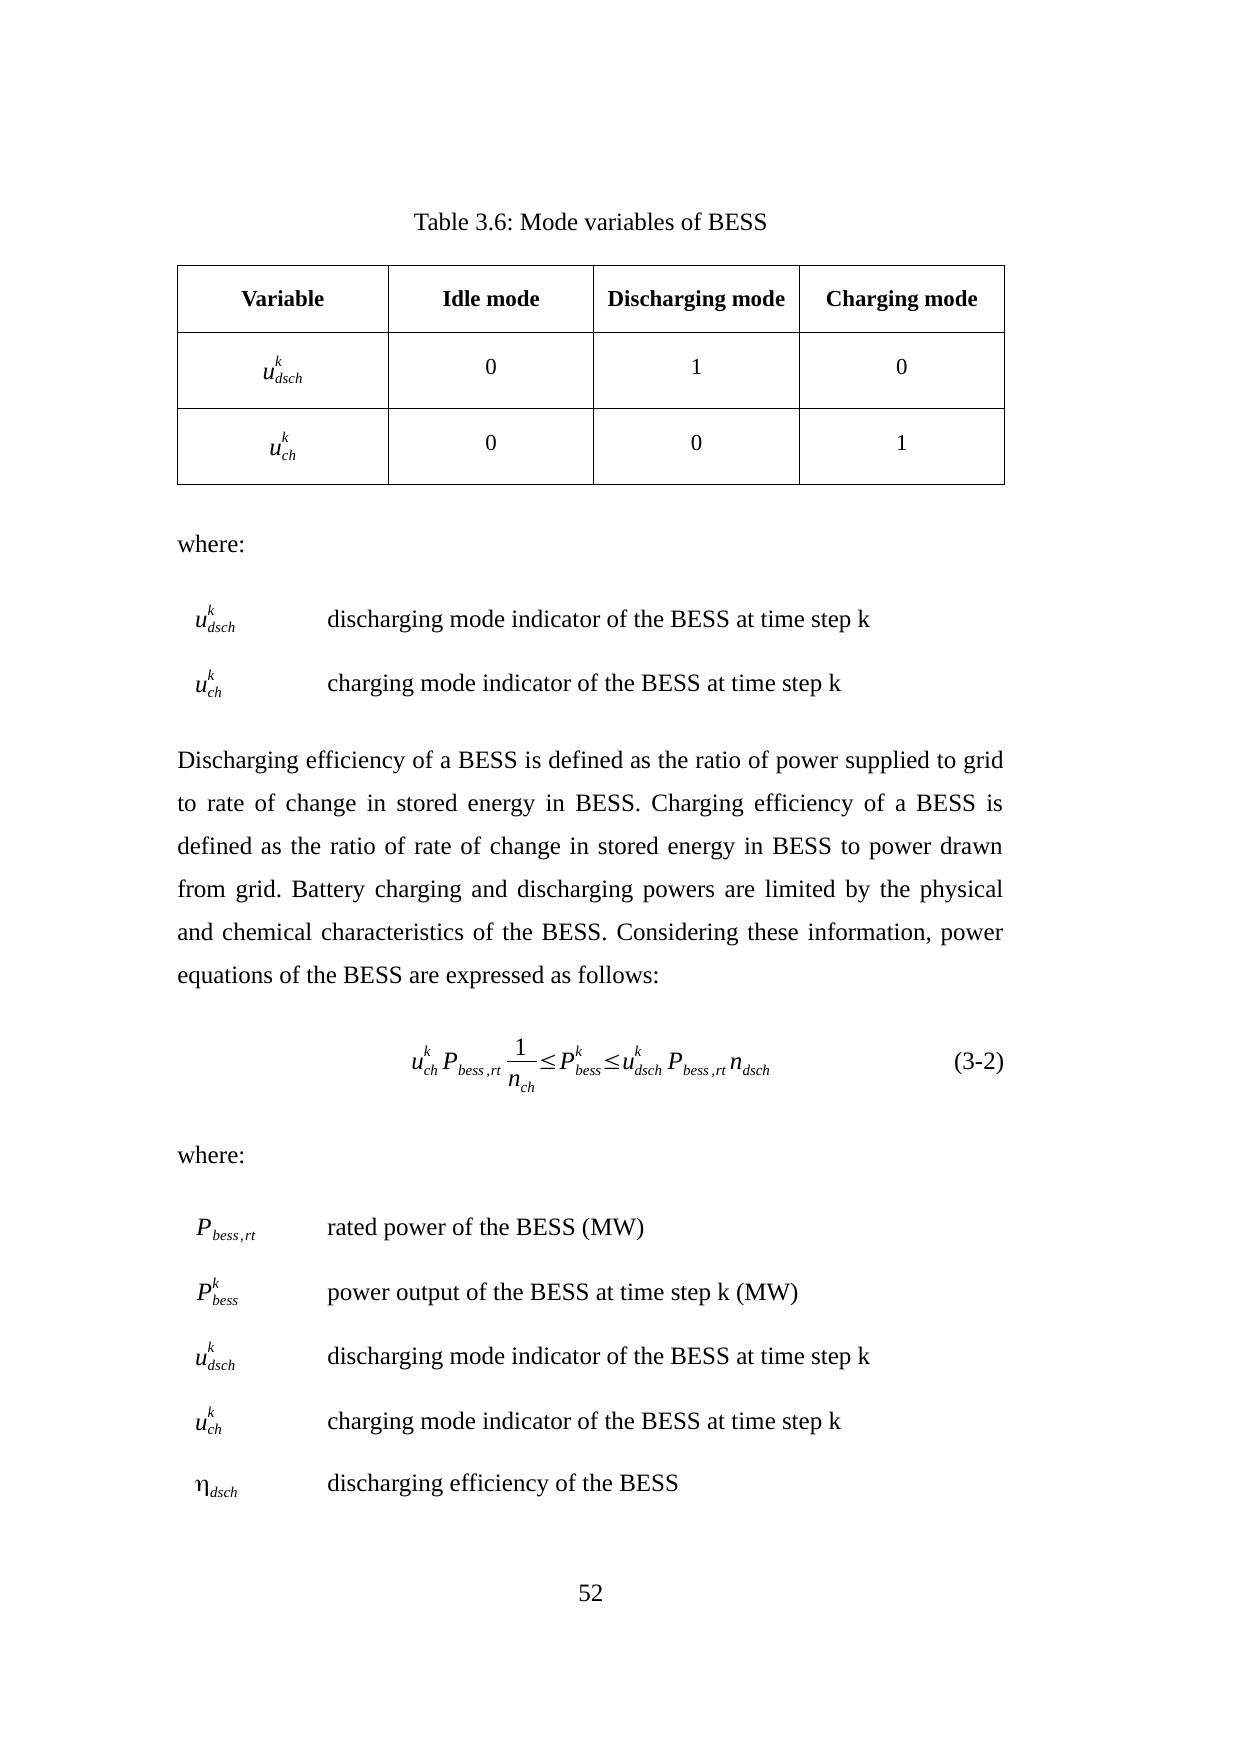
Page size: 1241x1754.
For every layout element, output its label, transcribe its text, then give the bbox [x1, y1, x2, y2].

table_cell 1 [594, 333, 799, 408]
table_cell 0 [389, 409, 593, 484]
table_header Variable [178, 266, 388, 332]
table_cell [178, 333, 388, 408]
table_cell 1 [800, 409, 1004, 484]
text discharging mode indicator of the BESS at time step k [177, 601, 1004, 636]
table_header Discharging mode [594, 266, 799, 332]
text where: [177, 529, 1004, 557]
text Discharging efficiency of a BESS is defined as the ratio of power supplied to grid to rate of change in stored energy in BESS. Charging efficiency of a BESS is defined as the ratio of rate of change in stored energy in BESS to power drawn from grid. Battery charging and discharging powers are limited by the physical and chemical characteristics of the BESS. Considering these information, power equations of the BESS are expressed as follows: [177, 745, 1004, 989]
text (3-2) [177, 1033, 1004, 1096]
table_cell 0 [594, 409, 799, 484]
text discharging mode indicator of the BESS at time step k [177, 1339, 1004, 1374]
table_cell 0 [800, 333, 1004, 408]
table_header Charging mode [800, 266, 1004, 332]
text rated power of the BESS (MW) [177, 1212, 1004, 1245]
text charging mode indicator of the BESS at time step k [177, 1403, 1004, 1438]
table_cell [178, 409, 388, 484]
table_cell 0 [389, 333, 593, 408]
text where: [177, 1140, 1004, 1168]
text Table 3.6: Mode variables of BESS [177, 207, 1004, 236]
text charging mode indicator of the BESS at time step k [177, 666, 1004, 701]
text power output of the BESS at time step k (MW) [177, 1274, 1004, 1309]
text discharging efficiency of the BESS [177, 1468, 1004, 1500]
table_header Idle mode [389, 266, 593, 332]
